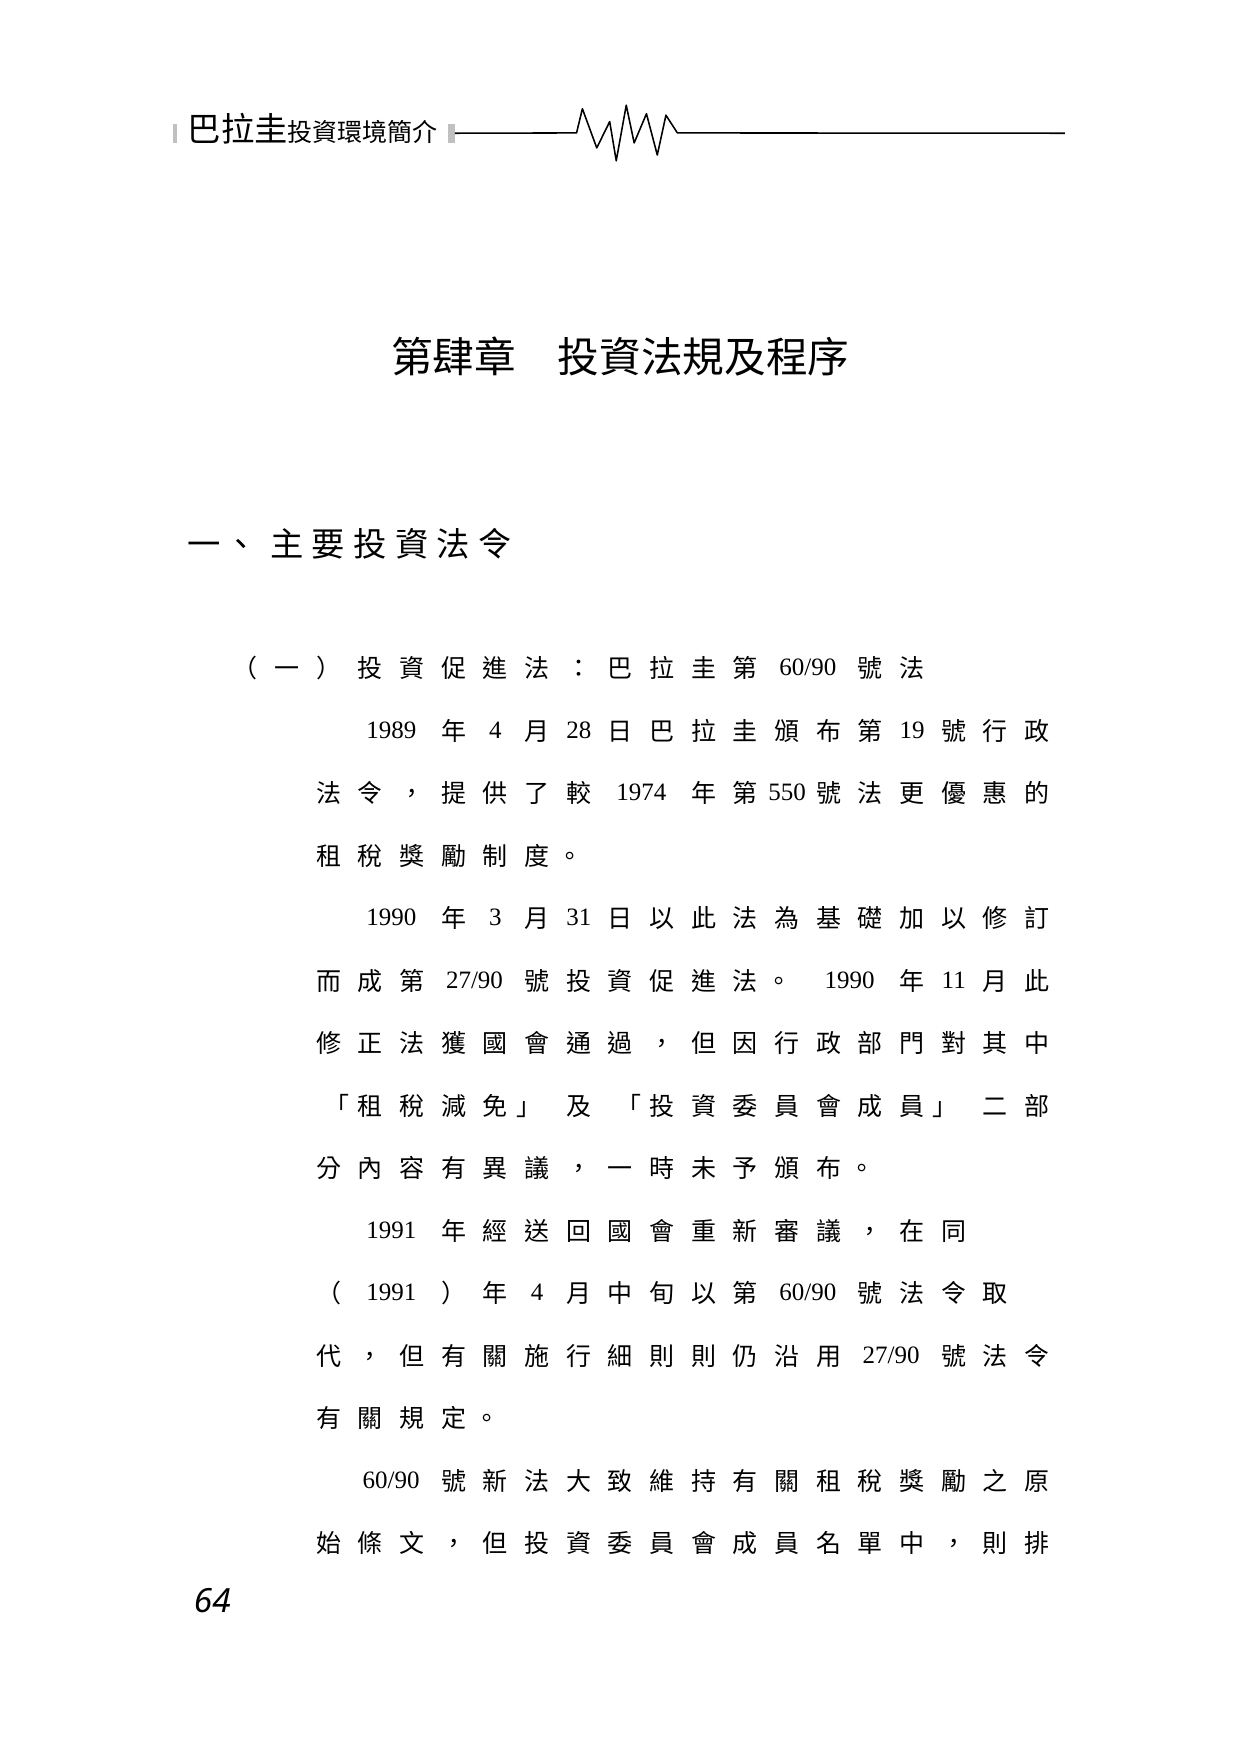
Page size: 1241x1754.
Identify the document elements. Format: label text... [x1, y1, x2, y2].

text 一、主要投資法令 [183, 500, 1058, 563]
text 60/90號新法大致維持有關租稅獎勵之原始條文，但投資委員會成員名單中，則排 [281, 1438, 1058, 1563]
text 1990年3月31日以此法為基礎加以修訂而成第27/90號投資促進法。1990年11月此修正法獲國會通過，但因行政部門對其中「租稅減免」及「投資委員會成員」二部分內容有異議，一時未予頒布。 [281, 875, 1058, 1188]
text （一）投資促進法：巴拉圭第60/90號法 [207, 625, 1058, 688]
text 1989年4月28日巴拉圭頒布第19號行政法令，提供了較1974年第550號法更優惠的租稅獎勵制度。 [281, 688, 1058, 875]
text 第肆章 投資法規及程序 [183, 313, 1058, 375]
text 1991年經送回國會重新審議，在同（1991）年4月中旬以第60/90號法令取代，但有關施行細則則仍沿用27/90號法令有關規定。 [281, 1188, 1058, 1438]
